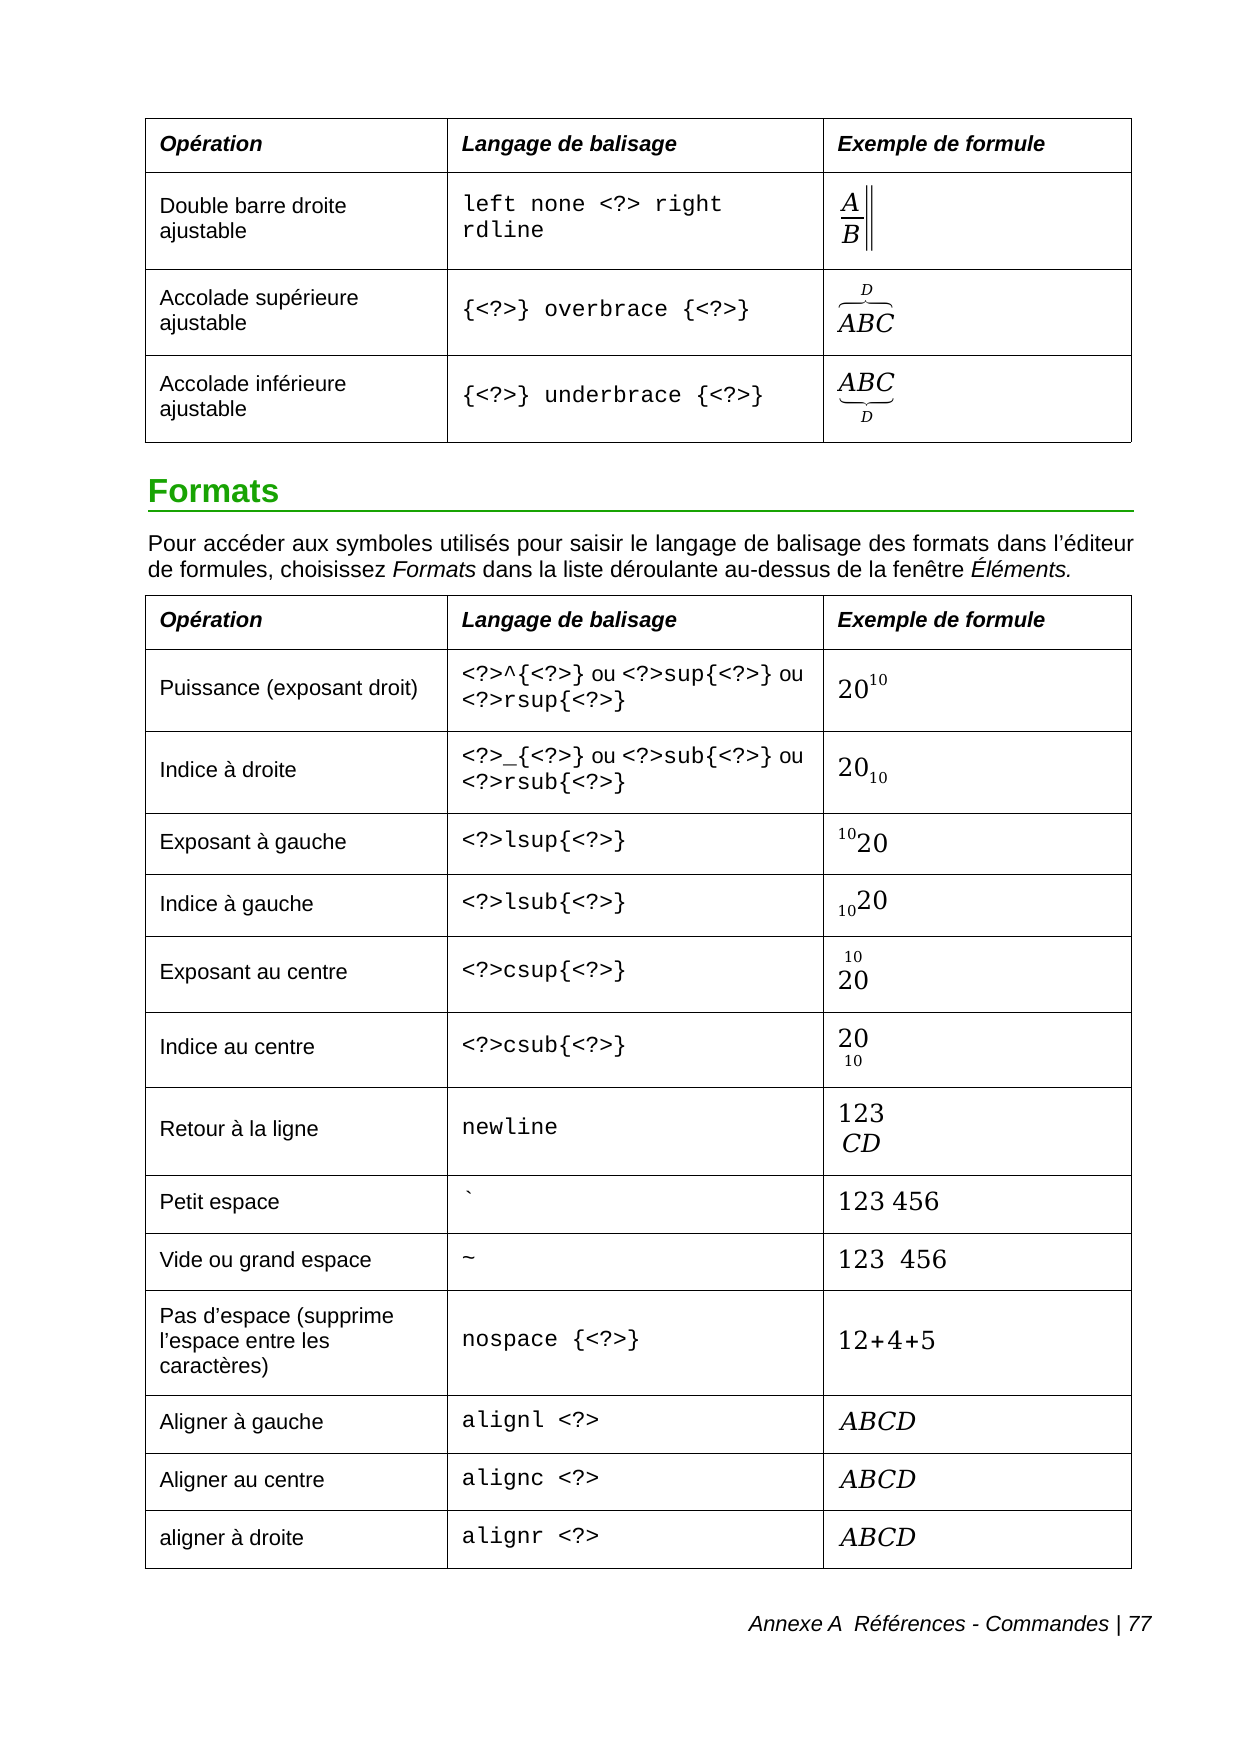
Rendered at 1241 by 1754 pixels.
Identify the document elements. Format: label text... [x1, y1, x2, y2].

table_header Langage de balisage [448, 596, 823, 649]
table_cell {<?>} underbrace {<?>} [448, 356, 823, 442]
table_cell ~ [448, 1234, 823, 1290]
table_cell [824, 814, 1131, 874]
table_cell Accolade supérieure ajustable [146, 270, 447, 355]
table_cell [824, 356, 1131, 442]
table_cell [824, 650, 1131, 731]
table_cell [824, 732, 1131, 813]
table_cell <?>_{<?>} ou <?>sub{<?>} ou <?>rsub{<?>} [448, 732, 823, 813]
table_cell Exposant au centre [146, 937, 447, 1011]
table_cell alignl <?> [448, 1396, 823, 1452]
table_cell Puissance (exposant droit) [146, 650, 447, 731]
table_cell [824, 1291, 1131, 1395]
table_cell Vide ou grand espace [146, 1234, 447, 1290]
table_cell <?>^{<?>} ou <?>sup{<?>} ou <?>rsup{<?>} [448, 650, 823, 731]
table_header Langage de balisage [448, 119, 823, 172]
table_header Exemple de formule [824, 119, 1131, 172]
table_cell Pas d’espace (supprime l’espace entre les caractères) [146, 1291, 447, 1395]
table_cell [824, 937, 1131, 1011]
table_cell Indice au centre [146, 1013, 447, 1087]
table_cell Exposant à gauche [146, 814, 447, 874]
table_cell Indice à gauche [146, 875, 447, 936]
table_cell <?>csup{<?>} [448, 937, 823, 1011]
table_cell Accolade inférieure ajustable [146, 356, 447, 442]
text Pour accéder aux symboles utilisés pour saisir le langage de balisage des formats dans l’éditeur de formules, choisissez Formats dans la liste déroulante au-dessus de la fenêtre Éléments. [148, 530, 1134, 582]
table_cell [824, 875, 1131, 936]
table_cell [824, 1088, 1131, 1175]
table_cell <?>lsup{<?>} [448, 814, 823, 874]
table_cell [824, 1013, 1131, 1087]
table_cell <?>csub{<?>} [448, 1013, 823, 1087]
table_cell newline [448, 1088, 823, 1175]
table_cell [824, 173, 1131, 269]
table_cell [824, 1234, 1131, 1290]
table_cell [824, 270, 1131, 355]
table_header Opération [146, 596, 447, 649]
table_cell Double barre droite ajustable [146, 173, 447, 269]
table_cell {<?>} overbrace {<?>} [448, 270, 823, 355]
table_cell [824, 1396, 1131, 1452]
table_cell alignr <?> [448, 1511, 823, 1568]
table_cell [824, 1454, 1131, 1510]
table_cell [824, 1176, 1131, 1232]
table_cell aligner à droite [146, 1511, 447, 1568]
table_header Exemple de formule [824, 596, 1131, 649]
table_cell nospace {<?>} [448, 1291, 823, 1395]
subtitle Formats [148, 472, 1134, 510]
table_cell [824, 1511, 1131, 1568]
table_cell <?>lsub{<?>} [448, 875, 823, 936]
table_cell Aligner à gauche [146, 1396, 447, 1452]
table_cell ` [448, 1176, 823, 1232]
table_cell Indice à droite [146, 732, 447, 813]
table_header Opération [146, 119, 447, 172]
table_cell alignc <?> [448, 1454, 823, 1510]
table_cell Aligner au centre [146, 1454, 447, 1510]
table_cell left none <?> right rdline [448, 173, 823, 269]
table_cell Retour à la ligne [146, 1088, 447, 1175]
table_cell Petit espace [146, 1176, 447, 1232]
